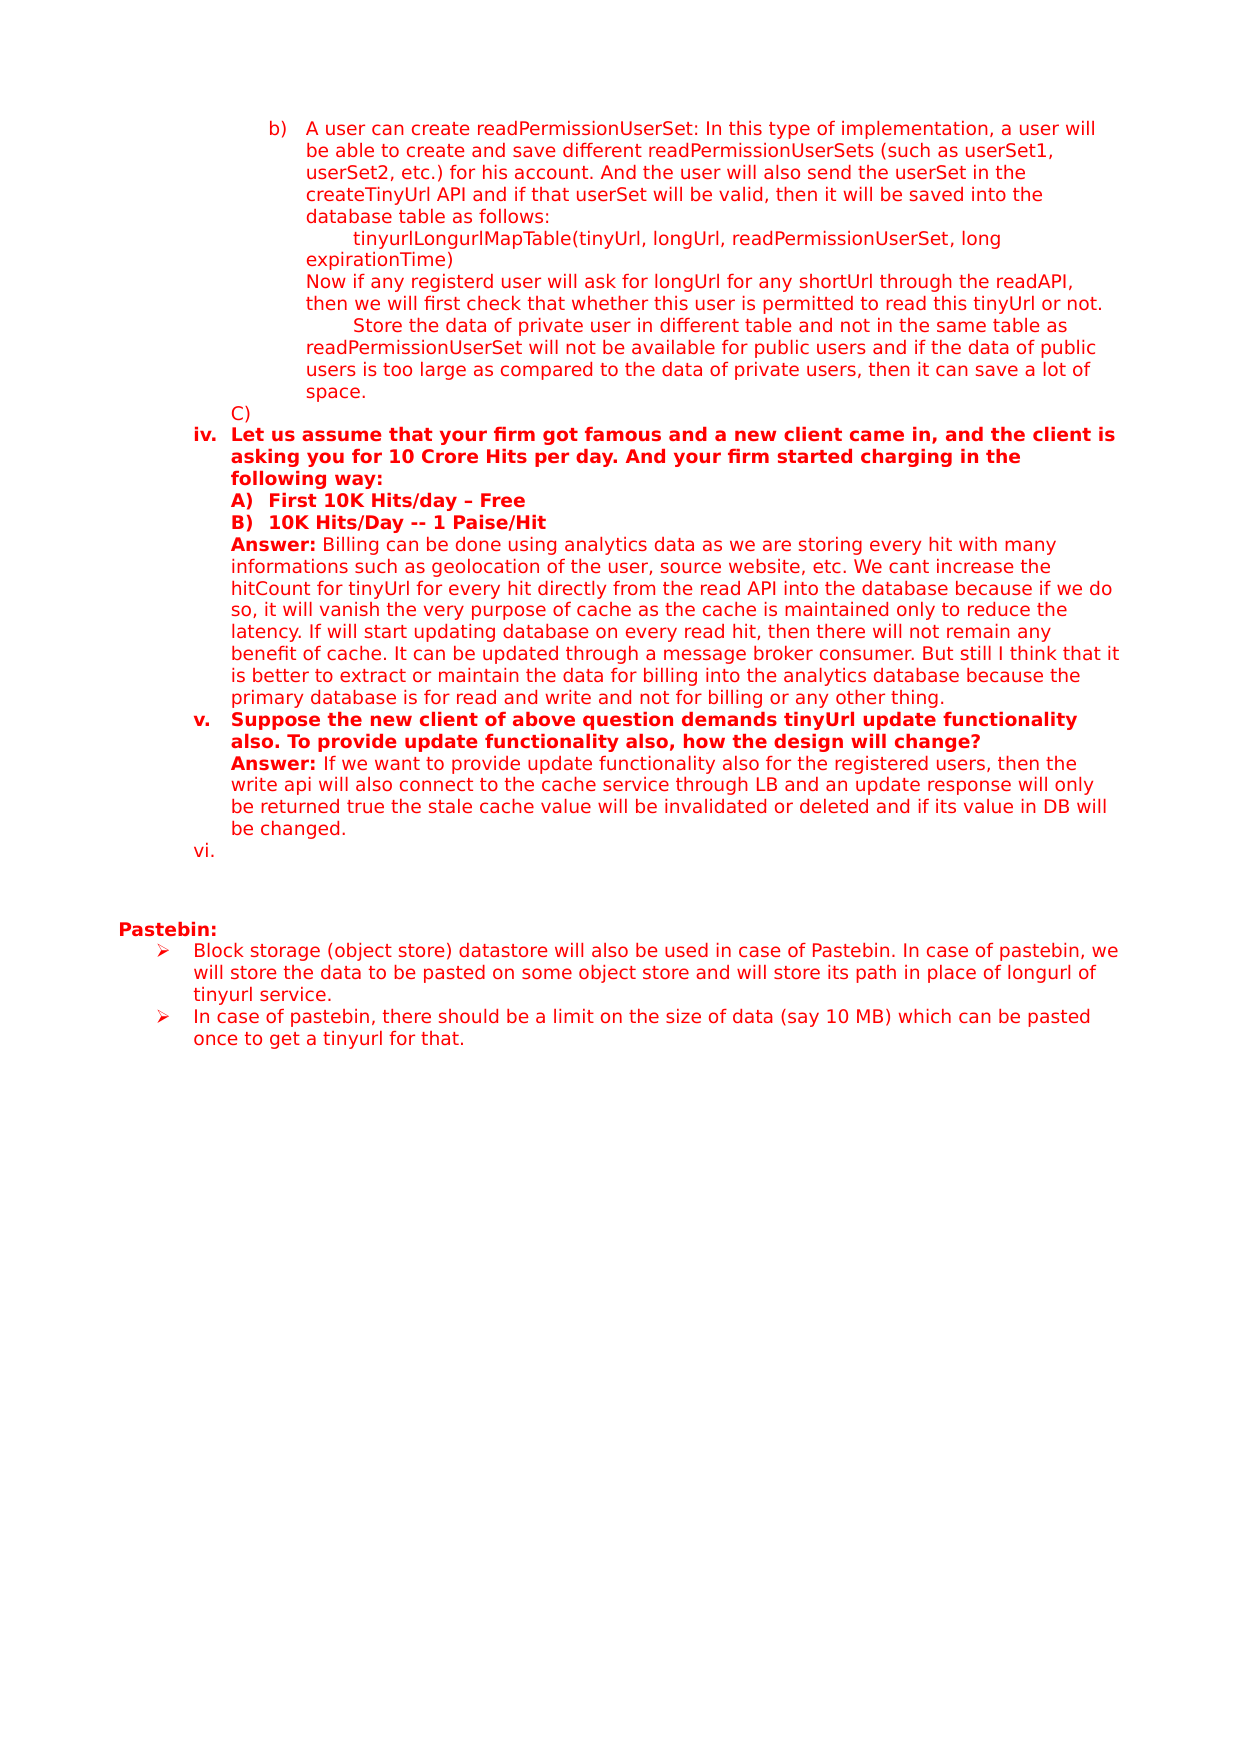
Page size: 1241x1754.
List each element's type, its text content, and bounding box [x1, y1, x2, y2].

list Answer: If we want to provide update functionality also for the registered users, then the write api will also connect to the cache service through LB and an update response will only be returned true the stale cache value will be invalidated or deleted and if its value in DB will be changed. [193, 752, 1122, 840]
list tinyurlLongurlMapTable(tinyUrl, longUrl, readPermissionUserSet, long expirationTime) [268, 227, 1122, 271]
list In case of pastebin, there should be a limit on the size of data (say 10 MB) which can be pasted once to get a tinyurl for that. [156, 1006, 1122, 1050]
list Let us assume that your firm got famous and a new client came in, and the client is asking you for 10 Crore Hits per day. And your firm started charging in the following way: [193, 424, 1122, 490]
list 10K Hits/Day -- 1 Paise/Hit [231, 512, 1122, 534]
list A user can create readPermissionUserSet: In this type of implementation, a user will be able to create and save different readPermissionUserSets (such as userSet1, userSet2, etc.) for his account. And the user will also send the userSet in the createTinyUrl API and if that userSet will be valid, then it will be saved into the database table as follows: [268, 118, 1122, 227]
list Suppose the new client of above question demands tinyUrl update functionality also. To provide update functionality also, how the design will change? [193, 709, 1122, 752]
list Now if any registerd user will ask for longUrl for any shortUrl through the readAPI, then we will first check that whether this user is permitted to read this tinyUrl or not. [268, 271, 1122, 315]
list Store the data of private user in different table and not in the same table as readPermissionUserSet will not be available for public users and if the data of public users is too large as compared to the data of private users, then it can save a lot of space. [268, 315, 1122, 402]
list Answer: Billing can be done using analytics data as we are storing every hit with many informations such as geolocation of the user, source website, etc. We cant increase the hitCount for tinyUrl for every hit directly from the read API into the database because if we do so, it will vanish the very purpose of cache as the cache is maintained only to reduce the latency. If will start updating database on every read hit, then there will not remain any benefit of cache. It can be updated through a message broker consumer. But still I think that it is better to extract or maintain the data for billing into the analytics database because the primary database is for read and write and not for billing or any other thing. [193, 534, 1122, 709]
text Pastebin: [118, 918, 1122, 940]
list First 10K Hits/day – Free [231, 490, 1122, 512]
list Block storage (object store) datastore will also be used in case of Pastebin. In case of pastebin, we will store the data to be pasted on some object store and will store its path in place of longurl of tinyurl service. [156, 940, 1122, 1006]
